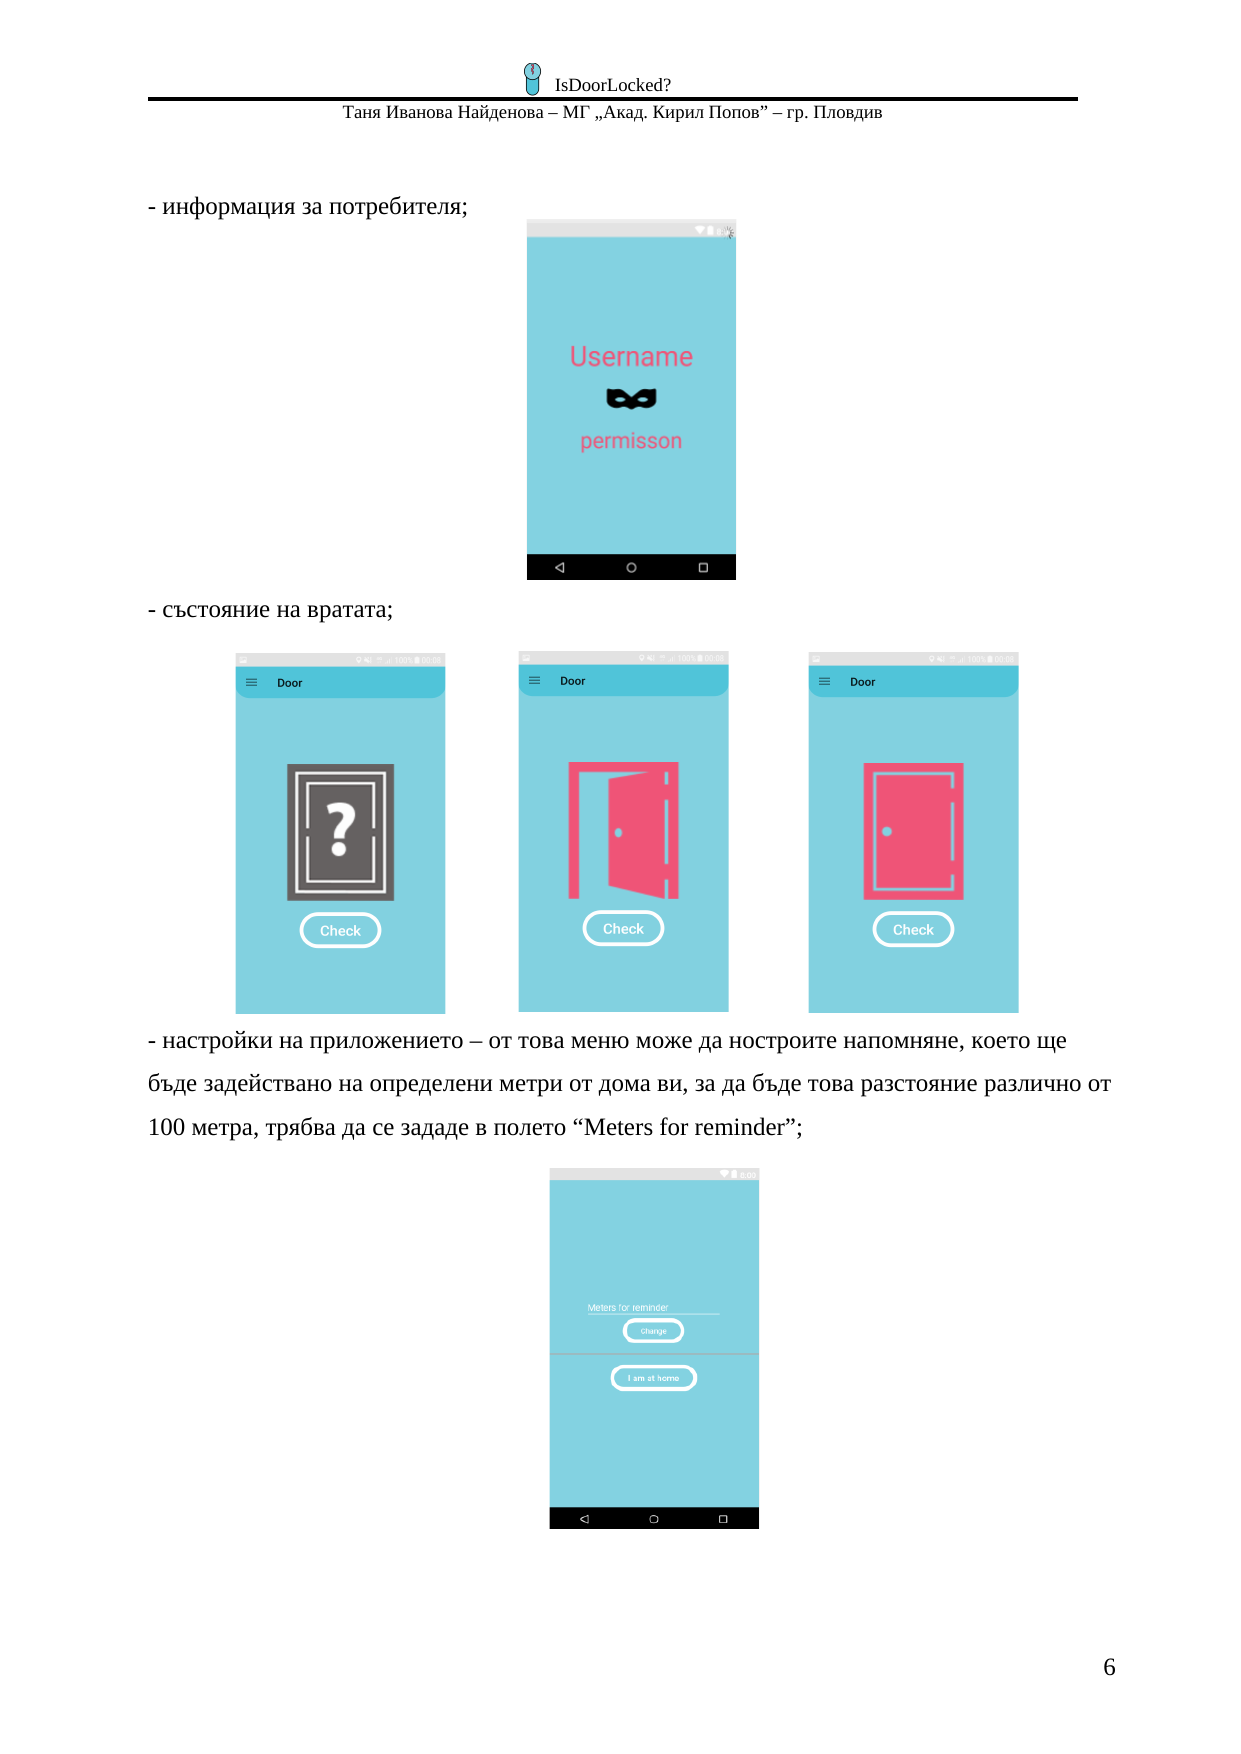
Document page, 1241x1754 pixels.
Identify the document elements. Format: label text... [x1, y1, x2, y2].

picture [518, 651, 729, 1012]
text - информация за потребителя; [148, 191, 1116, 219]
picture [235, 653, 446, 1014]
picture [516, 63, 549, 96]
text - състояние на вратата; [148, 580, 1116, 623]
picture [526, 219, 737, 580]
picture [549, 1168, 760, 1529]
text - настройки на приложението – от това меню може да ностроите напомняне, което ще бъде задействано на определени метри от дома ви, за да бъде това разстояние различно от 100 метра, трябва да се зададе в полето “Meters for reminder”; [148, 1025, 1116, 1140]
picture [808, 652, 1019, 1013]
